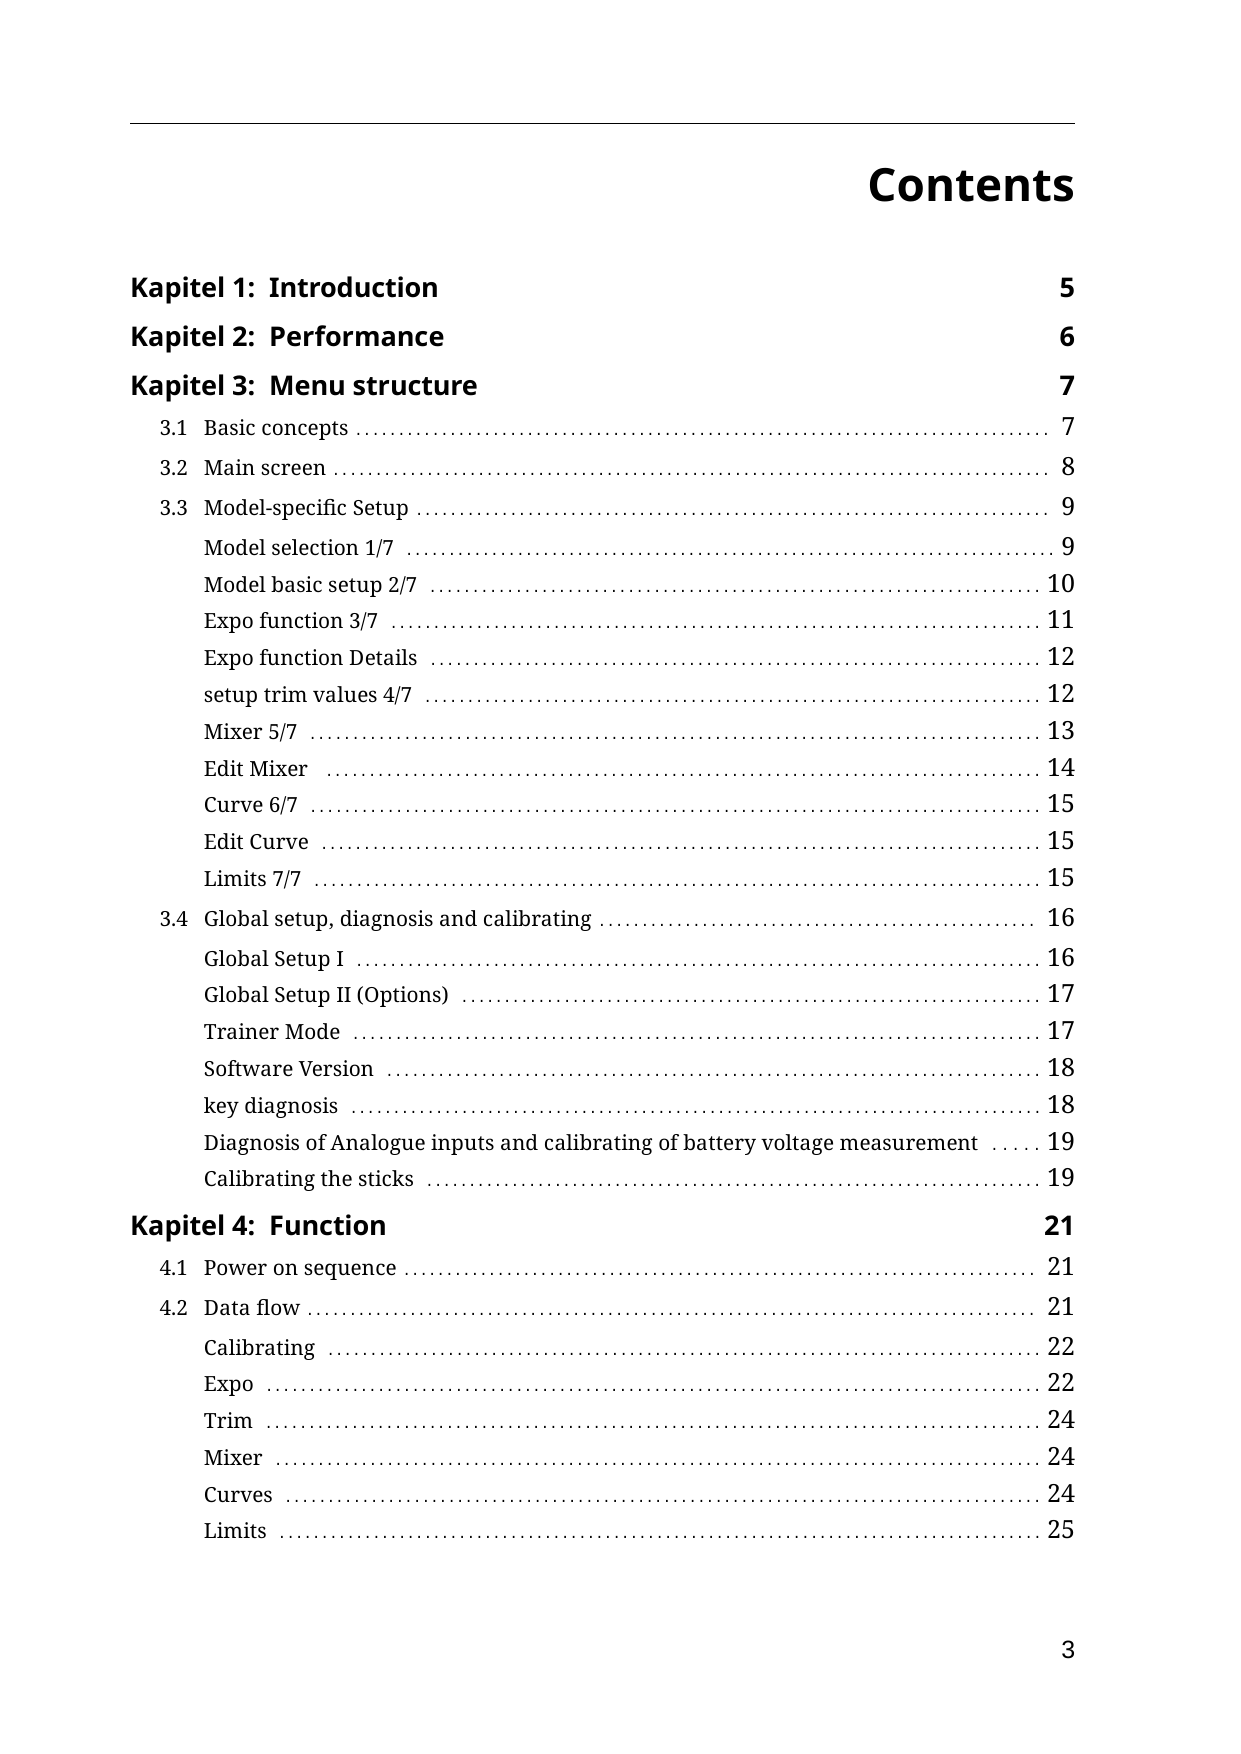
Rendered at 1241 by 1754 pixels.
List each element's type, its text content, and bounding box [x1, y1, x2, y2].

text Model selection 1/7 9 [204, 529, 1075, 563]
text Curve 6/7 15 [204, 786, 1075, 820]
subtitle Contents [130, 152, 1075, 215]
text 3.3 Model-specific Setup 9 [159, 489, 1075, 523]
text Kapitel 2: Performance 6 [130, 317, 1075, 354]
text Curves 24 [204, 1476, 1075, 1510]
text Limits 7/7 15 [204, 860, 1075, 894]
text Trainer Mode 17 [204, 1013, 1075, 1047]
text Calibrating 22 [204, 1329, 1075, 1363]
text key diagnosis 18 [204, 1087, 1075, 1121]
text 4.1 Power on sequence 21 [159, 1249, 1075, 1283]
text Edit Mixer 14 [204, 749, 1075, 783]
text Diagnosis of Analogue inputs and calibrating of battery voltage measurement 19 [204, 1123, 1075, 1157]
text Expo 22 [204, 1365, 1075, 1399]
text Global Setup I 16 [204, 939, 1075, 973]
text Expo function Details 12 [204, 639, 1075, 673]
text 3.4 Global setup, diagnosis and calibrating 16 [159, 900, 1075, 934]
text Model basic setup 2/7 10 [204, 566, 1075, 599]
text Global Setup II (Options) 17 [204, 976, 1075, 1010]
text 3.1 Basic concepts 7 [159, 409, 1075, 443]
text Kapitel 3: Menu structure 7 [130, 366, 1075, 403]
text Mixer 24 [204, 1439, 1075, 1473]
text Edit Curve 15 [204, 823, 1075, 857]
text Mixer 5/7 13 [204, 713, 1075, 747]
text Software Version 18 [204, 1050, 1075, 1084]
text Expo function 3/7 11 [204, 602, 1075, 636]
text Kapitel 4: Function 21 [130, 1206, 1075, 1243]
text Kapitel 1: Introduction 5 [130, 269, 1075, 306]
text setup trim values 4/7 12 [204, 676, 1075, 710]
text Trim 24 [204, 1402, 1075, 1436]
text Limits 25 [204, 1512, 1075, 1546]
text 3.2 Main screen 8 [159, 449, 1075, 483]
text 4.2 Data flow 21 [159, 1289, 1075, 1323]
text Calibrating the sticks 19 [204, 1160, 1075, 1194]
